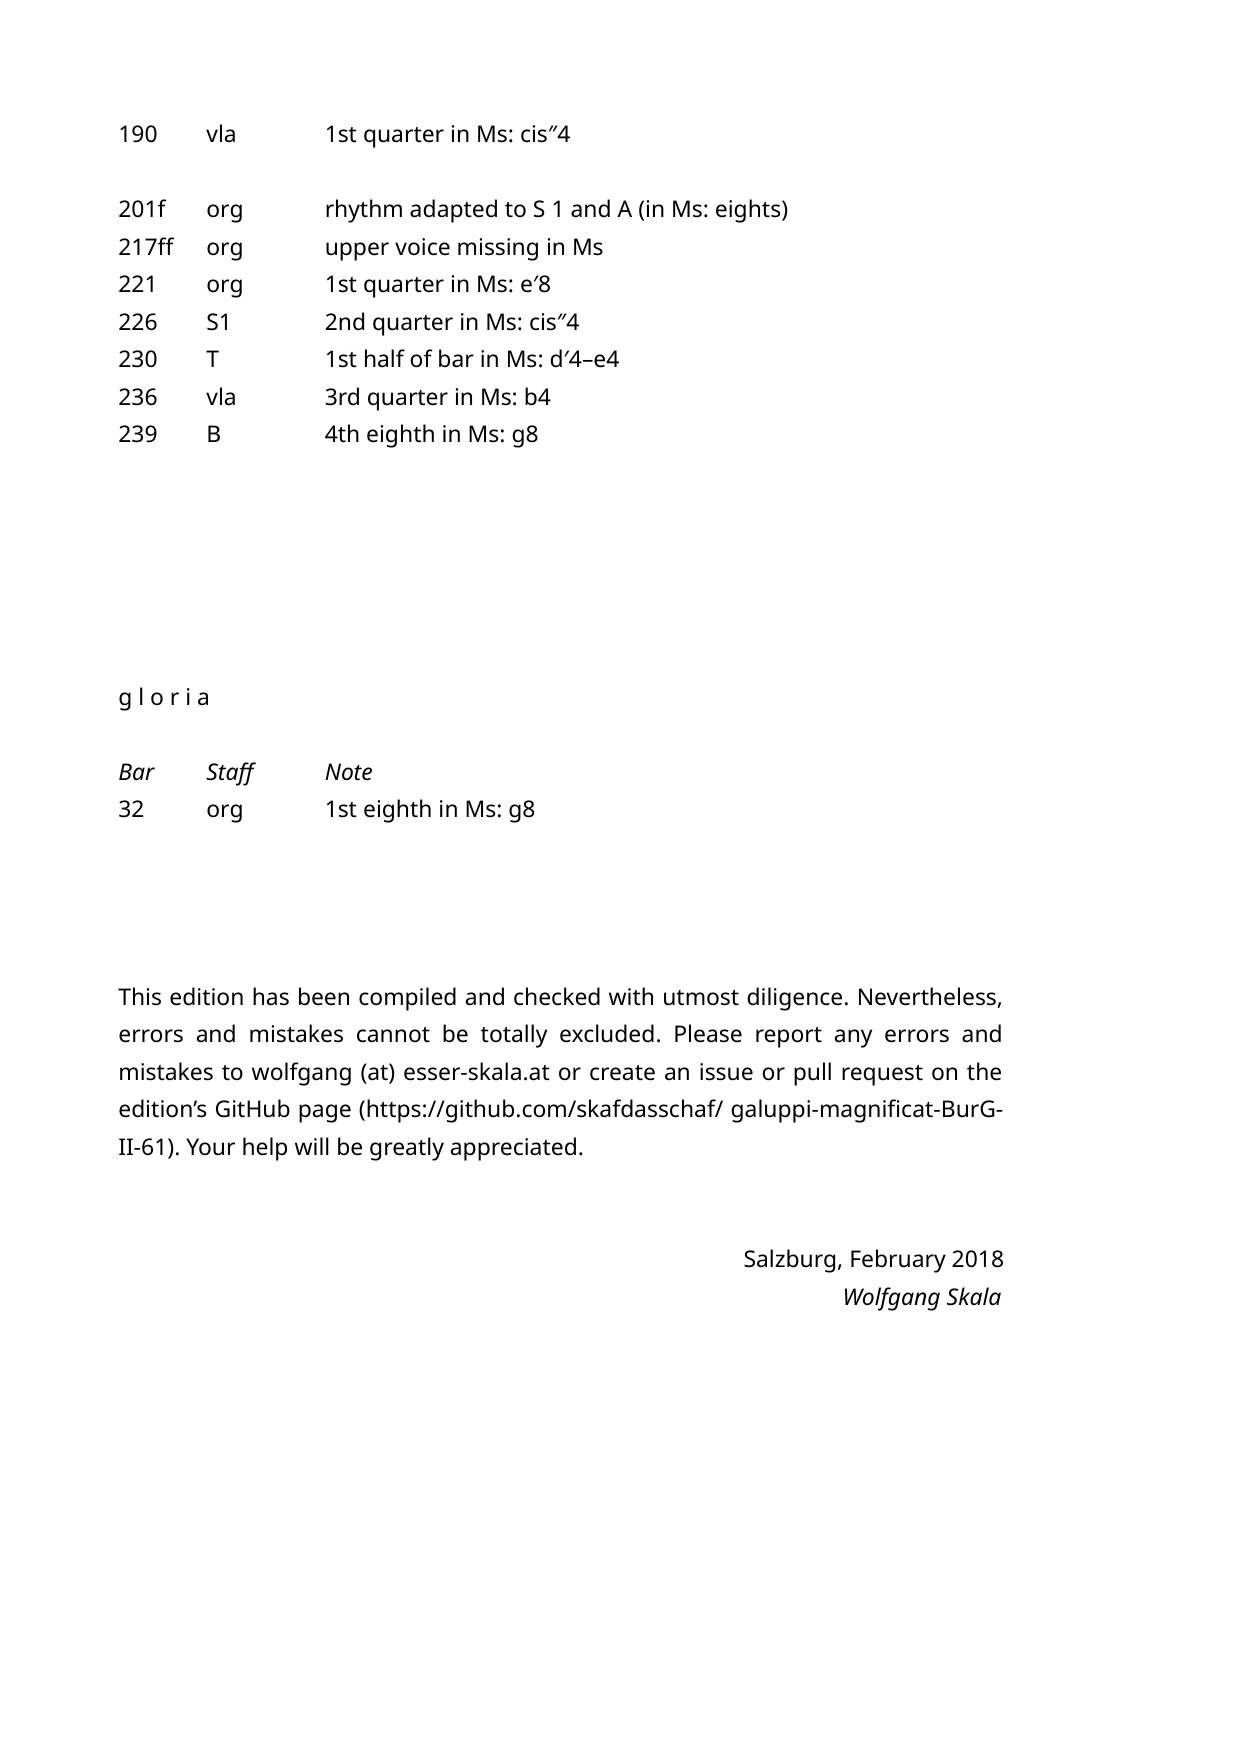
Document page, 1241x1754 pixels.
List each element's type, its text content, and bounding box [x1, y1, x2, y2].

text g l o r i a [118, 681, 1004, 712]
text 190 vla 1st quarter in Ms: cis″4 201f org rhythm adapted to S 1 and A (in Ms: eights) 217ff org upper voice missing in Ms 221 org 1st quarter in Ms: e′8 226 S1 2nd quarter in Ms: cis″4 230 T 1st half of bar in Ms: d′4–e4 236 vla 3rd quarter in Ms: b4 239 B 4th eighth in Ms: g8 [118, 118, 1004, 449]
text Bar Staff Note 32 org 1st eighth in Ms: g8 [118, 756, 1004, 937]
text This edition has been compiled and checked with utmost diligence. Nevertheless, errors and mistakes cannot be totally excluded. Please report any errors and mistakes to wolfgang (at) esser-skala.at or create an issue or pull request on the edition’s GitHub page (https://github.com/skafdasschaf/ galuppi-magnificat-BurG-II-61). Your help will be greatly appreciated. [118, 981, 1004, 1162]
text Salzburg, February 2018 Wolfgang Skala [118, 1243, 1004, 1312]
